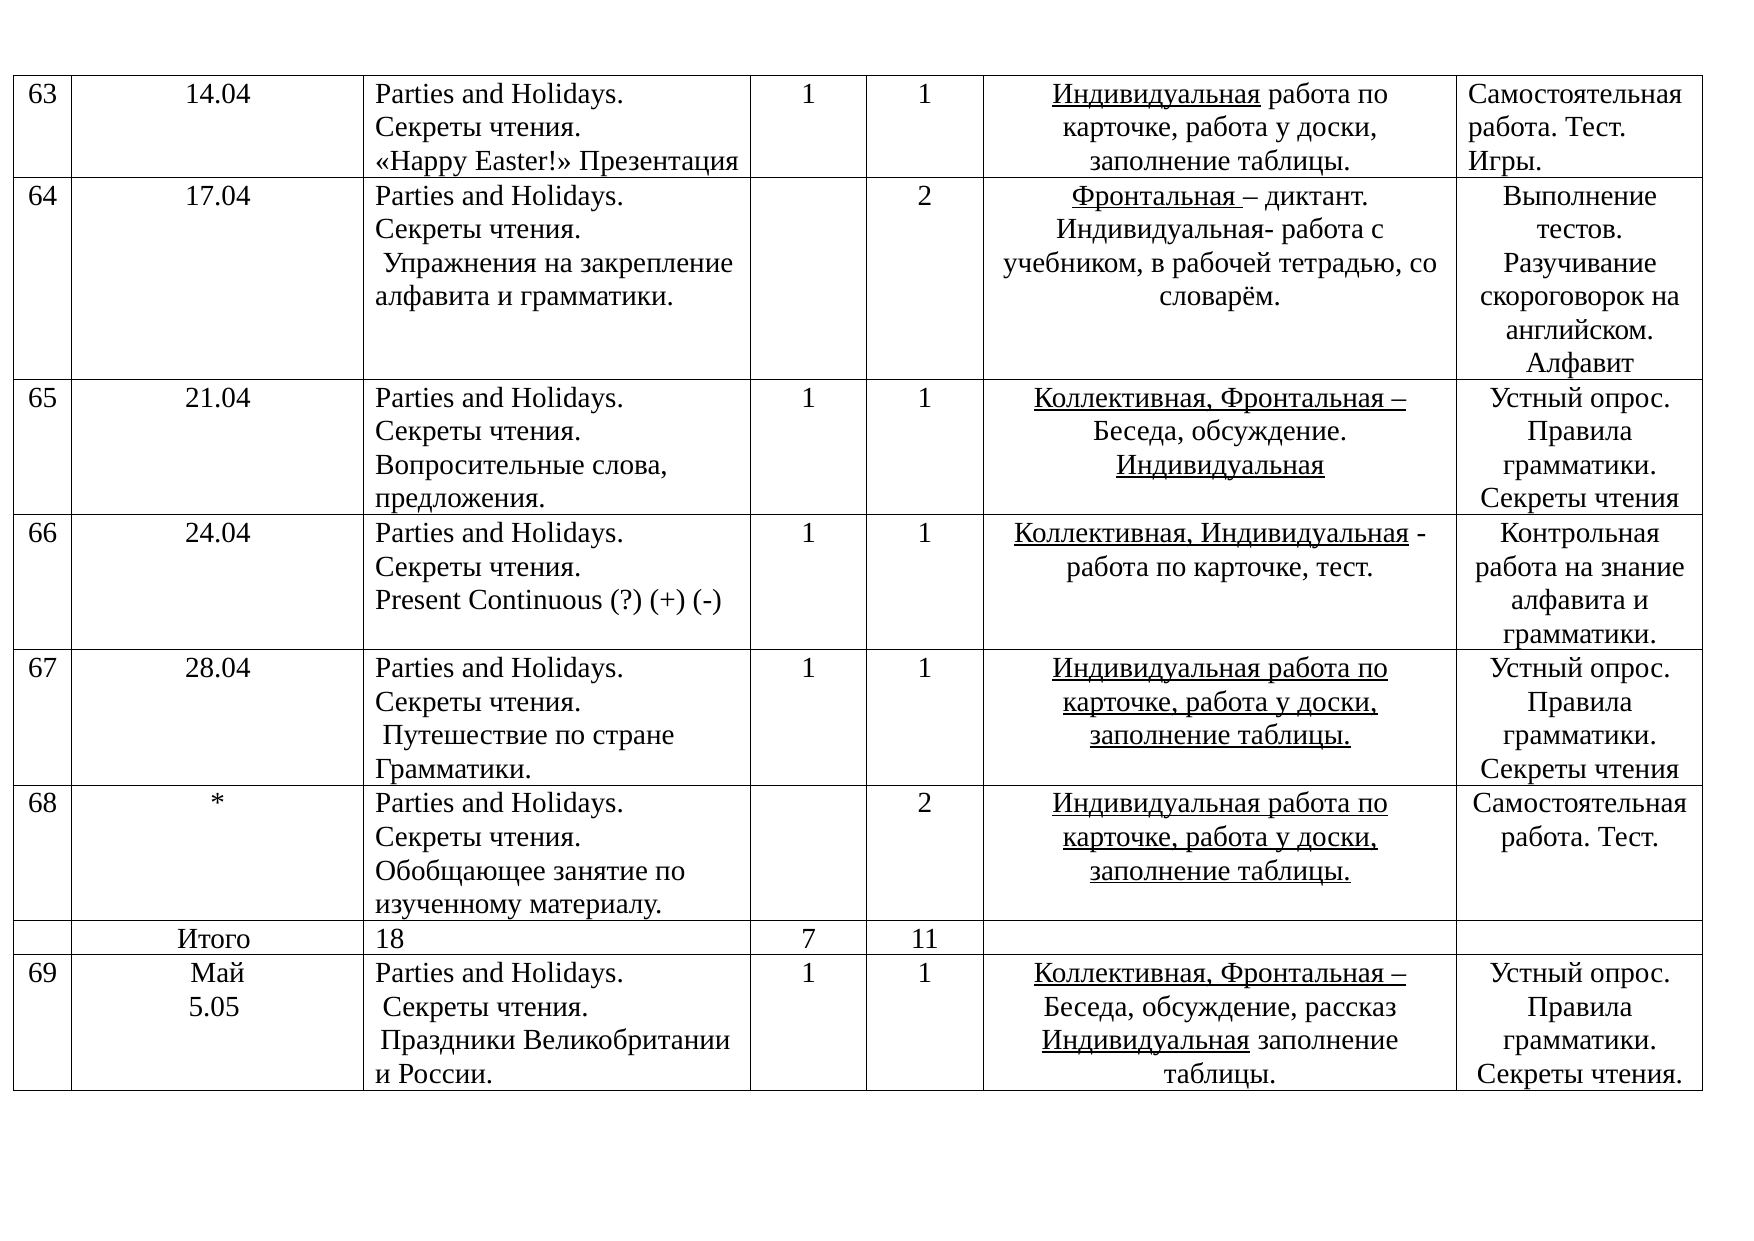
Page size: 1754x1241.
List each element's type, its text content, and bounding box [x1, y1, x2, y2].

table_cell Индивидуальная работа по карточке, работа у доски, заполнение таблицы. [984, 650, 1456, 784]
table_cell Коллективная, Фронтальная – Беседа, обсуждение. Индивидуальная [984, 380, 1456, 514]
table_cell [751, 786, 866, 920]
table_cell 64 [14, 178, 71, 379]
table_cell 1 [751, 515, 866, 649]
table_cell Коллективная, Фронтальная – Беседа, обсуждение, рассказ Индивидуальная заполнение таблицы. [984, 955, 1456, 1089]
table_cell Parties and Holidays. Секреты чтения. Обобщающее занятие по изученному материалу. [364, 786, 750, 920]
table_cell 1 [867, 515, 983, 649]
table_cell 24.04 [72, 515, 363, 649]
table_cell Фронтальная – диктант. Индивидуальная- работа с учебником, в рабочей тетрадью, со словарём. [984, 178, 1456, 379]
table_cell 1 [867, 955, 983, 1089]
table_cell * [72, 786, 363, 920]
table_cell 28.04 [72, 650, 363, 784]
table_cell [14, 921, 71, 954]
table_cell 1 [751, 380, 866, 514]
table_cell Устный опрос. Правила грамматики. Секреты чтения. [1457, 955, 1702, 1089]
table_cell Parties and Holidays. Секреты чтения. Present Continuous (?) (+) (-) [364, 515, 750, 649]
table_cell 1 [867, 650, 983, 784]
table_cell Parties and Holidays. Секреты чтения. Вопросительные слова, предложения. [364, 380, 750, 514]
table_cell 7 [751, 921, 866, 954]
table_cell [984, 921, 1456, 954]
table_cell 1 [867, 380, 983, 514]
table_cell Контрольная работа на знание алфавита и грамматики. [1457, 515, 1702, 649]
table_cell 63 [14, 76, 71, 177]
table_cell 17.04 [72, 178, 363, 379]
table_cell 65 [14, 380, 71, 514]
table_cell Выполнение тестов. Разучивание скороговорок на английском. Алфавит [1457, 178, 1702, 379]
table_cell 21.04 [72, 380, 363, 514]
table_cell 14.04 [72, 76, 363, 177]
table_cell Индивидуальная работа по карточке, работа у доски, заполнение таблицы. [984, 786, 1456, 920]
table_cell Устный опрос. Правила грамматики. Секреты чтения [1457, 650, 1702, 784]
table_cell Parties and Holidays. Секреты чтения. Праздники Великобритании и России. [364, 955, 750, 1089]
table_cell 1 [867, 76, 983, 177]
table_cell Parties and Holidays. Секреты чтения. «Happy Easter!» Презентация [364, 76, 750, 177]
table_cell Индивидуальная работа по карточке, работа у доски, заполнение таблицы. [984, 76, 1456, 177]
table_cell 1 [751, 76, 866, 177]
table_cell Parties and Holidays. Секреты чтения. Путешествие по стране Грамматики. [364, 650, 750, 784]
table_cell Коллективная, Индивидуальная - работа по карточке, тест. [984, 515, 1456, 649]
table_cell Устный опрос. Правила грамматики. Секреты чтения [1457, 380, 1702, 514]
table_cell 1 [751, 955, 866, 1089]
table_cell 67 [14, 650, 71, 784]
table_cell Итого [72, 921, 363, 954]
table_cell 2 [867, 786, 983, 920]
table_cell Parties and Holidays. Секреты чтения. Упражнения на закрепление алфавита и грамматики. [364, 178, 750, 379]
table_cell 68 [14, 786, 71, 920]
table_cell 18 [364, 921, 750, 954]
table_cell 11 [867, 921, 983, 954]
table_cell [1457, 921, 1702, 954]
table_cell Самостоятельная работа. Тест. Игры. [1457, 76, 1702, 177]
table_cell [751, 178, 866, 379]
table_cell Самостоятельная работа. Тест. [1457, 786, 1702, 920]
table_cell 2 [867, 178, 983, 379]
table_cell 69 [14, 955, 71, 1089]
table_cell Май 5.05 [72, 955, 363, 1089]
table_cell 1 [751, 650, 866, 784]
table_cell 66 [14, 515, 71, 649]
